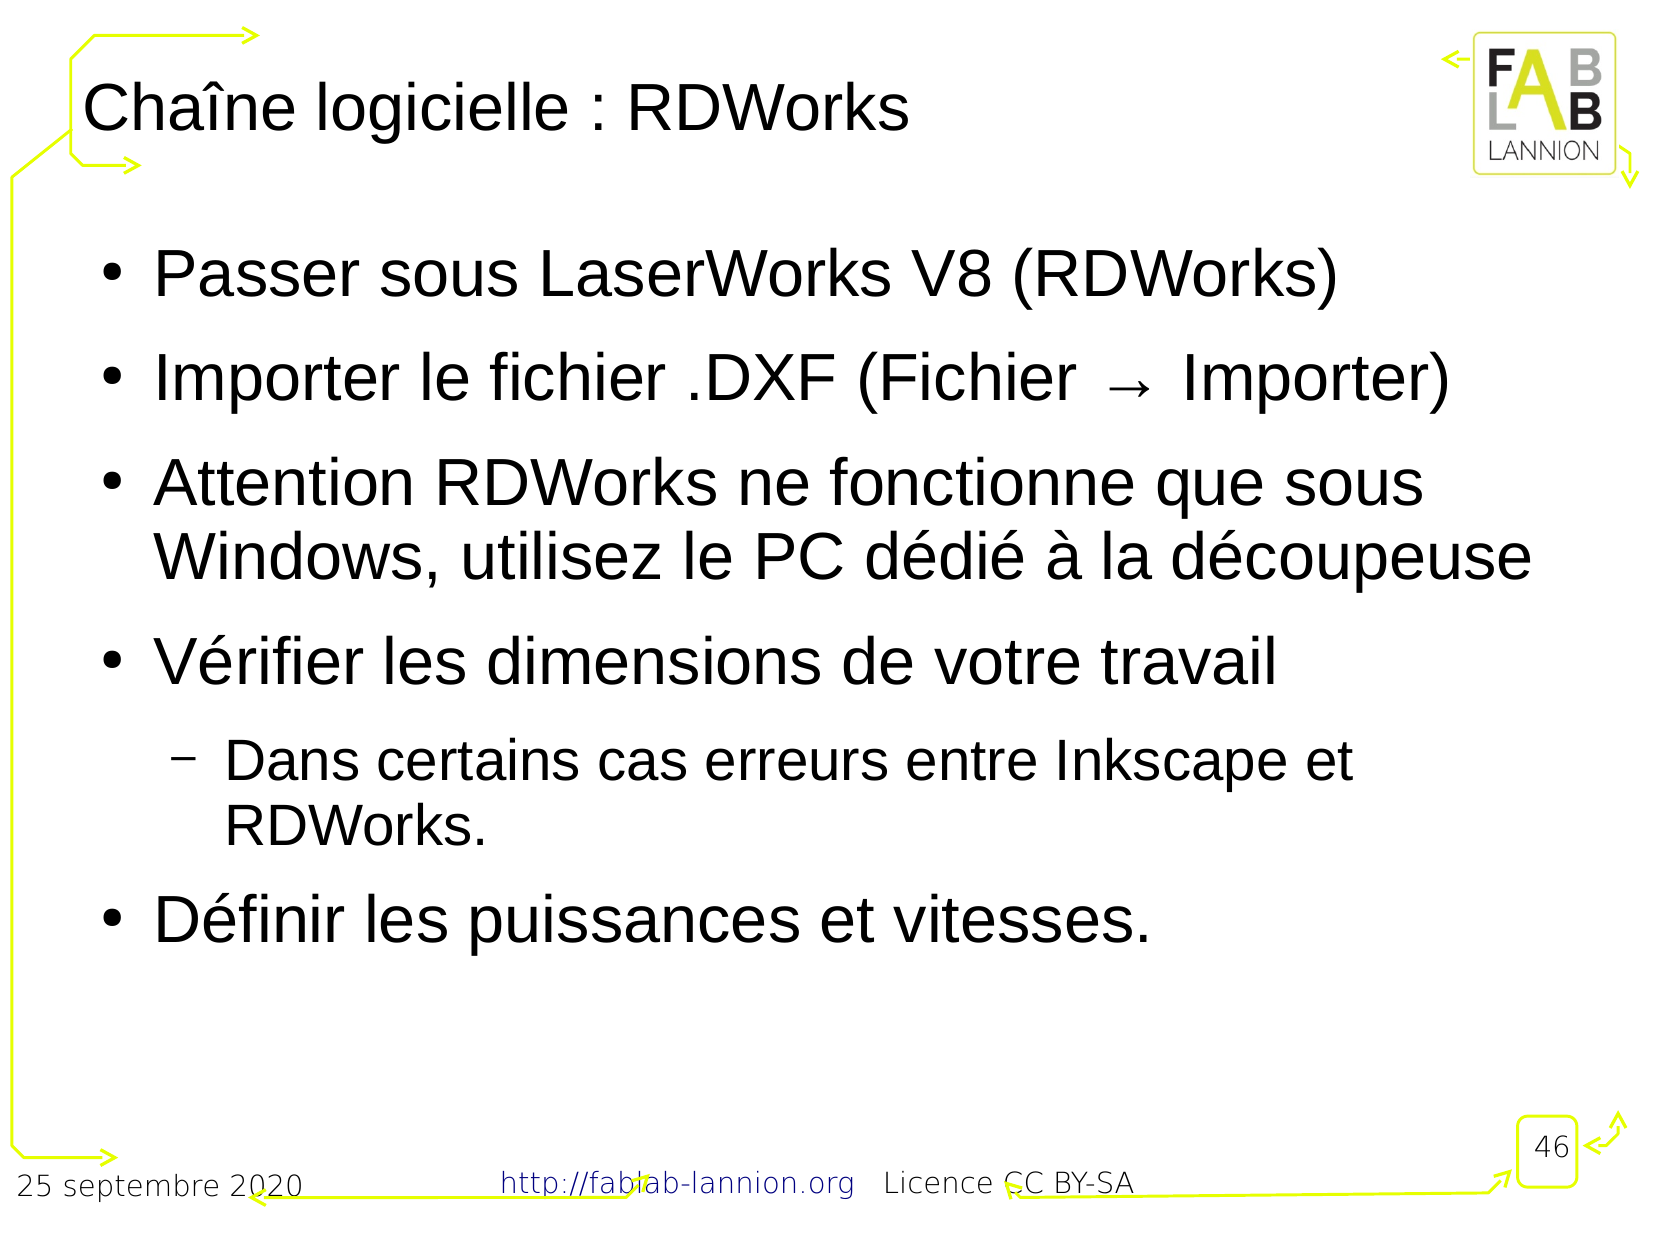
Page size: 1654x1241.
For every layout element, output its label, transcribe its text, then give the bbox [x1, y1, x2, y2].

list Passer sous LaserWorks V8 (RDWorks) Importer le fichier .DXF (Fichier → Importer) Attention RDWorks ne fonctionne que sous Windows, utilisez le PC dédié à la découpeuse Vérifier les dimensions de votre travail Dans certains cas erreurs entre Inkscape et RDWorks. Définir les puissances et vitesses. [82, 236, 1571, 1010]
title Chaîne logicielle : RDWorks [82, 49, 1441, 166]
picture [1470, 29, 1619, 178]
